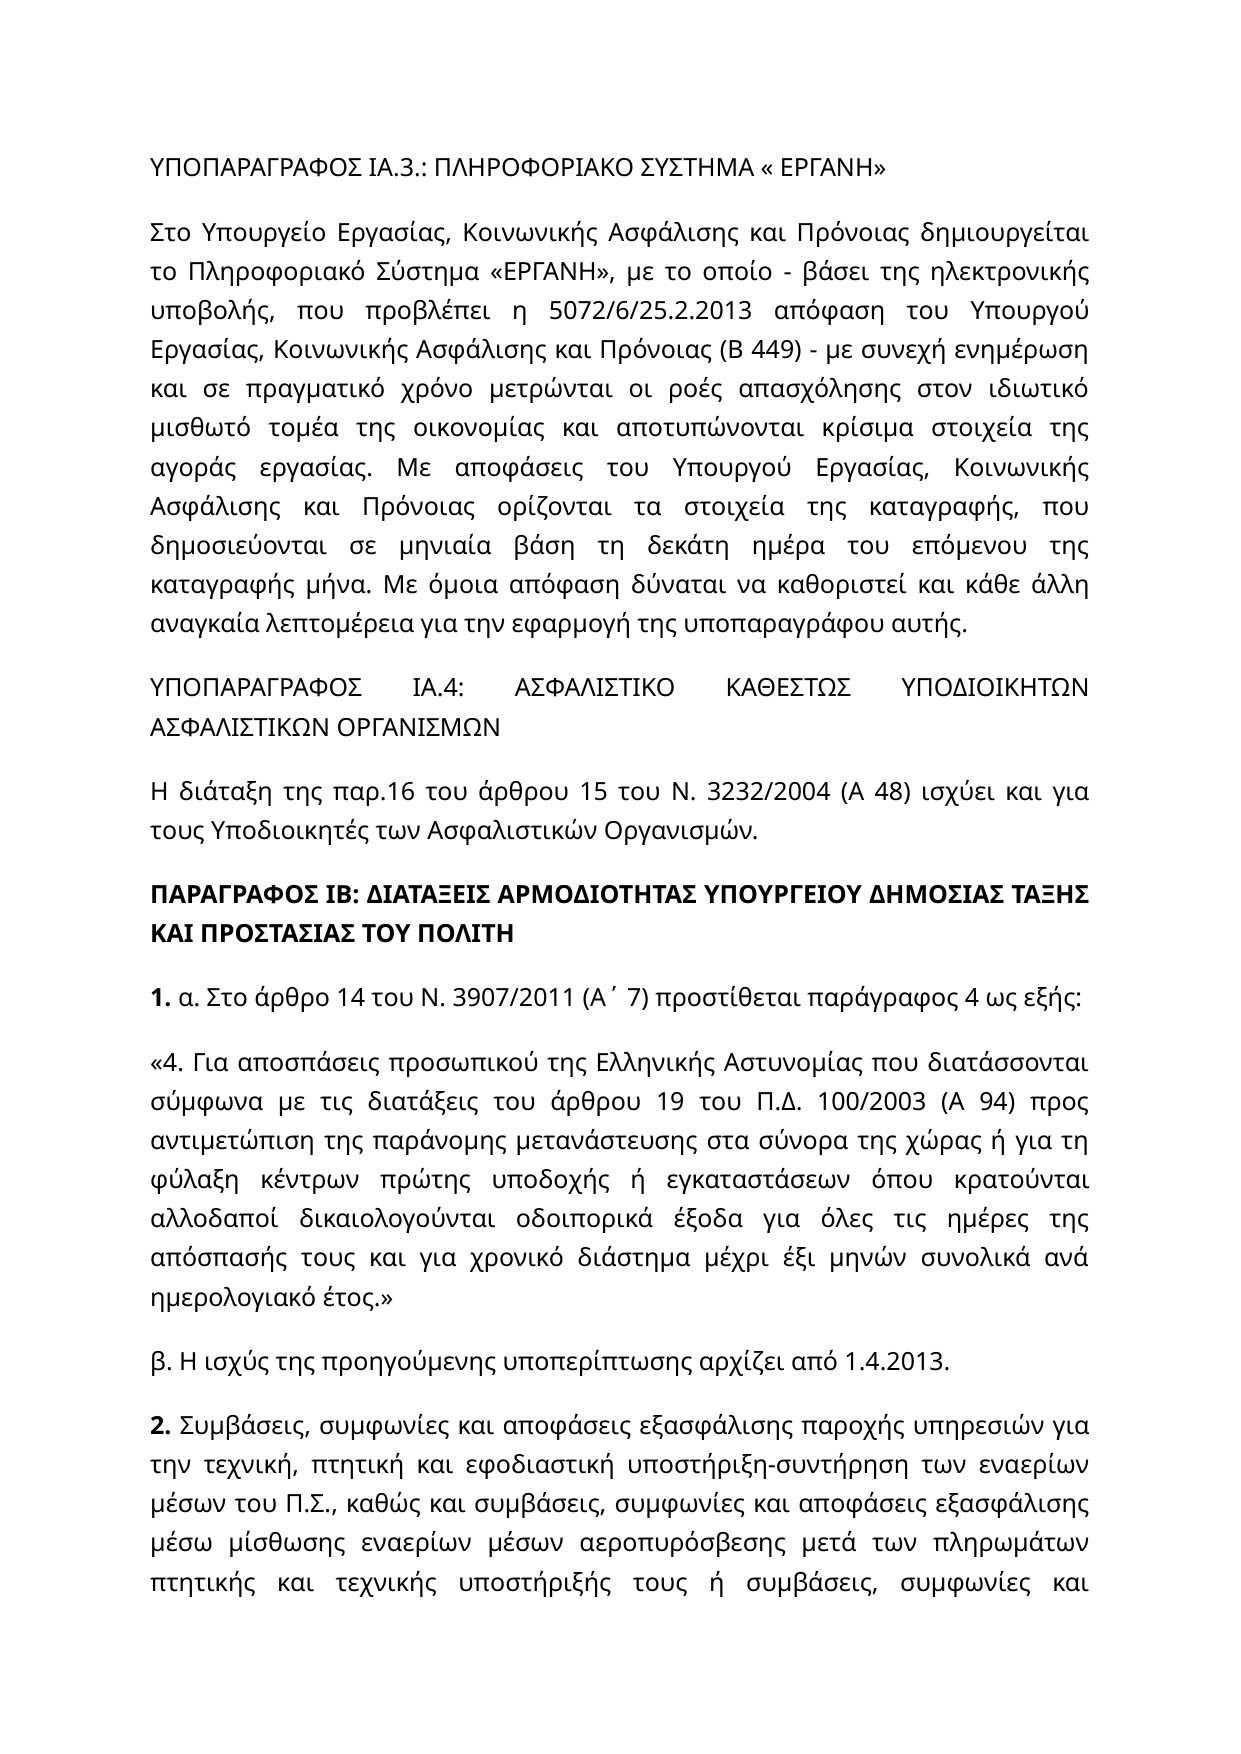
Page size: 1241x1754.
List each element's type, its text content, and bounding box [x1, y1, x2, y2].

text β. Η ισχύς της προηγούμενης υποπερίπτωσης αρχίζει από 1.4.2013. [150, 1343, 1090, 1377]
text 1. α. Στο άρθρο 14 του Ν. 3907/2011 (Α΄ 7) προστίθεται παράγραφος 4 ως εξής: [150, 980, 1090, 1014]
text ΥΠΟΠΑΡΑΓΡΑΦΟΣ ΙΑ.3.: ΠΛΗΡΟΦΟΡΙΑΚΟ ΣΥΣΤΗΜΑ « ΕΡΓΑΝΗ» [150, 150, 1090, 184]
text Στο Υπουργείο Εργασίας, Κοινωνικής Ασφάλισης και Πρόνοιας δημιουργείται το Πληροφοριακό Σύστημα «ΕΡΓΑΝΗ», με το οποίο - βάσει της ηλεκτρονικής υποβολής, που προβλέπει η 5072/6/25.2.2013 απόφαση του Υπουργού Εργασίας, Κοινωνικής Ασφάλισης και Πρόνοιας (Β 449) - με συνεχή ενημέρωση και σε πραγματικό χρόνο μετρώνται οι ροές απασχόλησης στον ιδιωτικό μισθωτό τομέα της οικονομίας και αποτυπώνονται κρίσιμα στοιχεία της αγοράς εργασίας. Με αποφάσεις του Υπουργού Εργασίας, Κοινωνικής Ασφάλισης και Πρόνοιας ορίζονται τα στοιχεία της καταγραφής, που δημοσιεύονται σε μηνιαία βάση τη δεκάτη ημέρα του επόμενου της καταγραφής μήνα. Με όμοια απόφαση δύναται να καθοριστεί και κάθε άλλη αναγκαία λεπτομέρεια για την εφαρμογή της υποπαραγράφου αυτής. [150, 214, 1090, 640]
text «4. Για αποσπάσεις προσωπικού της Ελληνικής Αστυνομίας που διατάσσονται σύμφωνα με τις διατάξεις του άρθρου 19 του Π.Δ. 100/2003 (Α 94) προς αντιμετώπιση της παράνομης μετανάστευσης στα σύνορα της χώρας ή για τη φύλαξη κέντρων πρώτης υποδοχής ή εγκαταστάσεων όπου κρατούνται αλλοδαποί δικαιολογούνται οδοιπορικά έξοδα για όλες τις ημέρες της απόσπασής τους και για χρονικό διάστημα μέχρι έξι μηνών συνολικά ανά ημερολογιακό έτος.» [150, 1044, 1090, 1313]
text ΥΠΟΠΑΡΑΓΡΑΦΟΣ ΙΑ.4: ΑΣΦΑΛΙΣΤΙΚΟ ΚΑΘΕΣΤΩΣ ΥΠΟΔΙΟΙΚΗΤΩΝ ΑΣΦΑΛΙΣΤΙΚΩΝ ΟΡΓΑΝΙΣΜΩΝ [150, 670, 1090, 743]
text 2. Συμβάσεις, συμφωνίες και αποφάσεις εξασφάλισης παροχής υπηρεσιών για την τεχνική, πτητική και εφοδιαστική υποστήριξη-συντήρηση των εναερίων μέσων του Π.Σ., καθώς και συμβάσεις, συμφωνίες και αποφάσεις εξασφάλισης μέσω μίσθωσης εναερίων μέσων αεροπυρόσβεσης μετά των πληρωμάτων πτητικής και τεχνικής υποστήριξής τους ή συμβάσεις, συμφωνίες και [150, 1407, 1090, 1598]
text ΠΑΡΑΓΡΑΦΟΣ ΙΒ: ΔΙΑΤΑΞΕΙΣ ΑΡΜΟΔΙΟΤΗΤΑΣ ΥΠΟΥΡΓΕΙΟΥ ΔΗΜΟΣΙΑΣ ΤΑΞΗΣ ΚΑΙ ΠΡΟΣΤΑΣΙΑΣ ΤΟΥ ΠΟΛΙΤΗ [150, 877, 1090, 950]
text Η διάταξη της παρ.16 του άρθρου 15 του Ν. 3232/2004 (Α 48) ισχύει και για τους Υποδιοικητές των Ασφαλιστικών Οργανισμών. [150, 773, 1090, 847]
